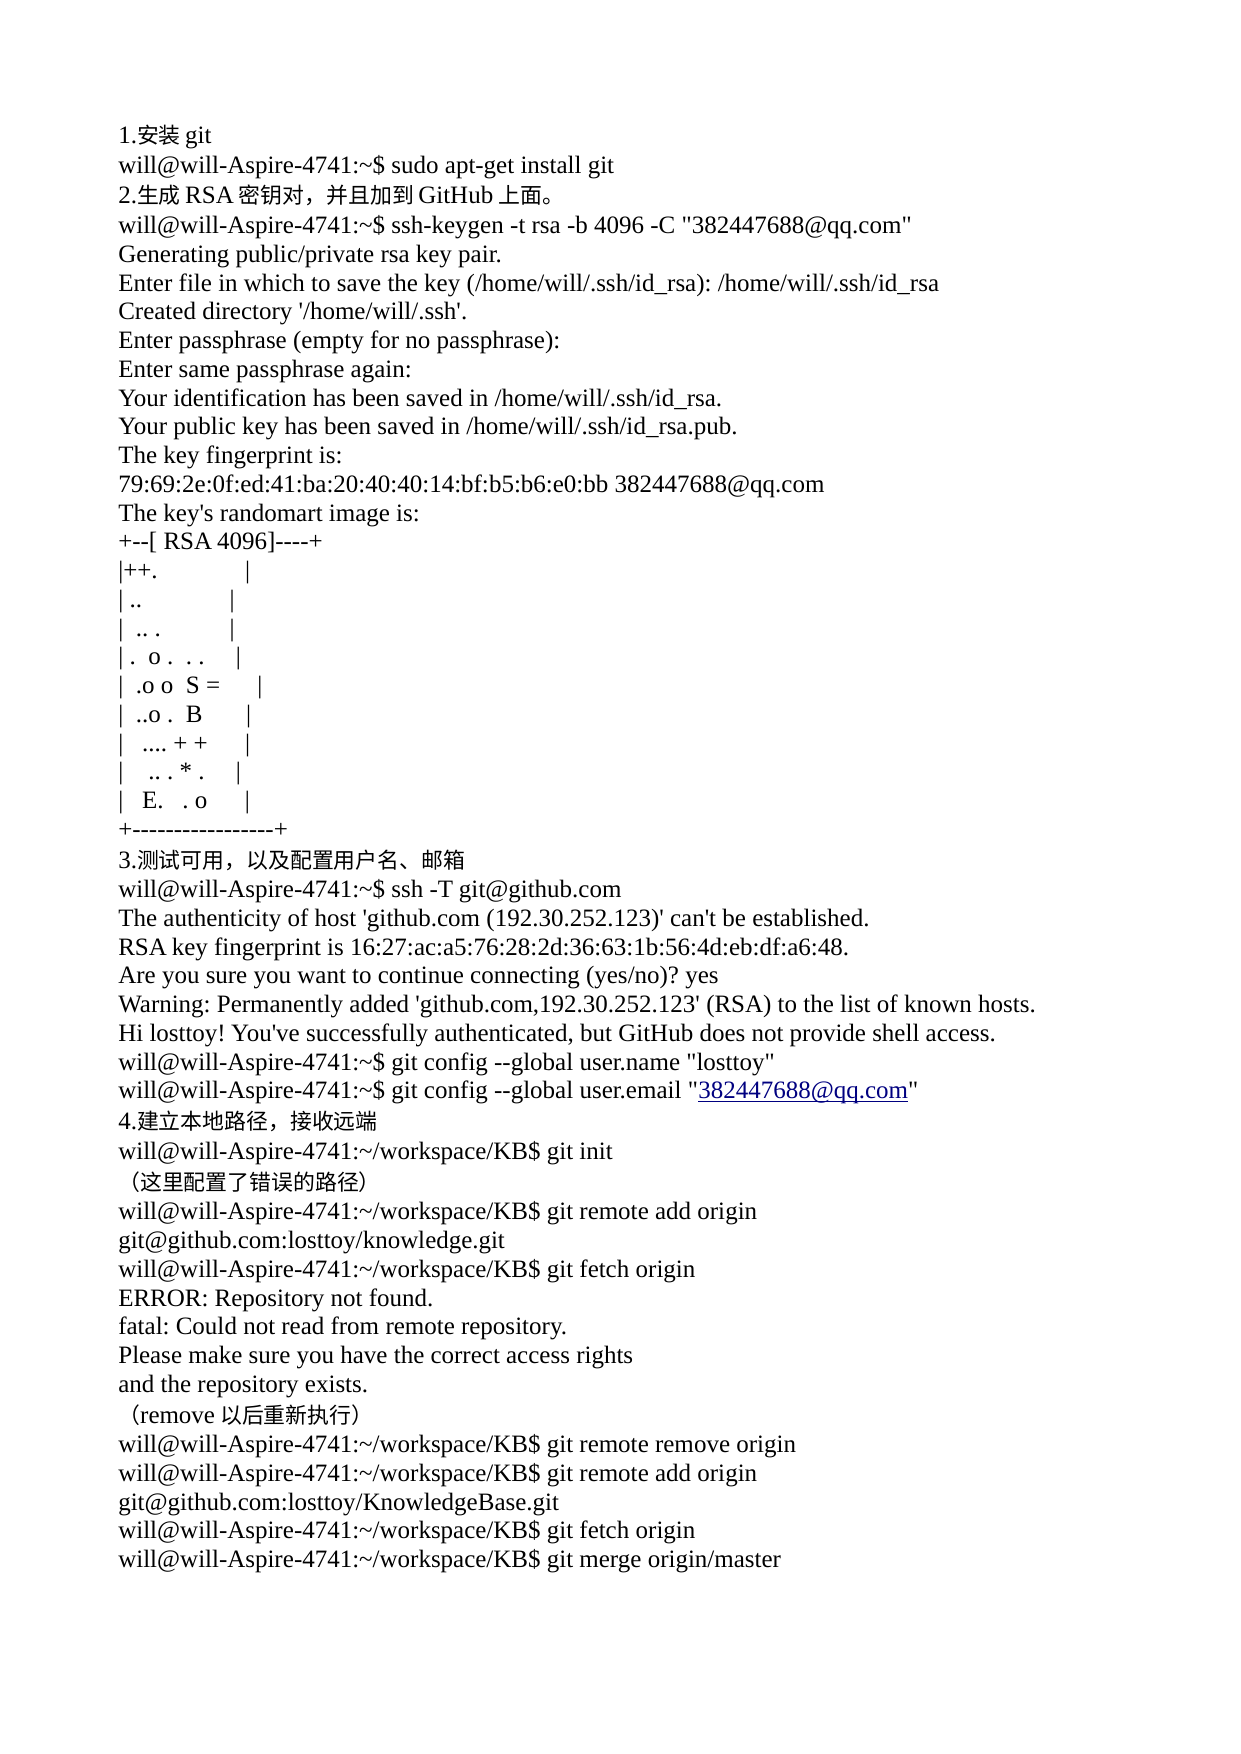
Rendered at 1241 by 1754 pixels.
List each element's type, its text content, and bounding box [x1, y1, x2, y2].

text will@will-Aspire-4741:~/workspace/KB$ git remote add origin git@github.com:losttoy/KnowledgeBase.git [118, 1458, 1122, 1516]
text Your identification has been saved in /home/will/.ssh/id_rsa. [118, 383, 1122, 411]
text will@will-Aspire-4741:~$ git config --global user.name "losttoy" [118, 1047, 1122, 1076]
text （remove以后重新执行） [118, 1398, 1122, 1429]
text will@will-Aspire-4741:~/workspace/KB$ git init [118, 1136, 1122, 1165]
text Your public key has been saved in /home/will/.ssh/id_rsa.pub. [118, 411, 1122, 440]
text Warning: Permanently added 'github.com,192.30.252.123' (RSA) to the list of known hosts. [118, 989, 1122, 1018]
text 2.生成RSA密钥对，并且加到GitHub上面。 [118, 178, 1122, 210]
text +-----------------+ [118, 814, 1122, 843]
text Enter passphrase (empty for no passphrase): [118, 325, 1122, 354]
text +--[ RSA 4096]----+ [118, 526, 1122, 555]
text Are you sure you want to continue connecting (yes/no)? yes [118, 961, 1122, 989]
text 1.安装git [118, 118, 1122, 150]
text will@will-Aspire-4741:~/workspace/KB$ git merge origin/master [118, 1544, 1122, 1573]
text and the repository exists. [118, 1369, 1122, 1398]
text | .. . * . | [118, 756, 1122, 785]
text 79:69:2e:0f:ed:41:ba:20:40:40:14:bf:b5:b6:e0:bb 382447688@qq.com [118, 469, 1122, 498]
text will@will-Aspire-4741:~$ git config --global user.email "382447688@qq.com" [118, 1076, 1122, 1104]
text Enter same passphrase again: [118, 354, 1122, 383]
text will@will-Aspire-4741:~$ sudo apt-get install git [118, 150, 1122, 178]
text | .o o S = | [118, 670, 1122, 699]
text | . o . . . | [118, 641, 1122, 670]
text The key fingerprint is: [118, 440, 1122, 469]
text Please make sure you have the correct access rights [118, 1340, 1122, 1369]
text will@will-Aspire-4741:~$ ssh -T git@github.com [118, 874, 1122, 903]
text Enter file in which to save the key (/home/will/.ssh/id_rsa): /home/will/.ssh/id_rsa [118, 268, 1122, 296]
text will@will-Aspire-4741:~$ ssh-keygen -t rsa -b 4096 -C "382447688@qq.com" [118, 210, 1122, 239]
text Generating public/private rsa key pair. [118, 239, 1122, 268]
text will@will-Aspire-4741:~/workspace/KB$ git fetch origin [118, 1254, 1122, 1283]
text Created directory '/home/will/.ssh'. [118, 296, 1122, 325]
text | .. | [118, 584, 1122, 613]
text ERROR: Repository not found. [118, 1283, 1122, 1311]
text 3.测试可用，以及配置用户名、邮箱 [118, 843, 1122, 874]
text | E. . o | [118, 785, 1122, 814]
text will@will-Aspire-4741:~/workspace/KB$ git remote remove origin [118, 1429, 1122, 1458]
text will@will-Aspire-4741:~/workspace/KB$ git fetch origin [118, 1516, 1122, 1544]
text The key's randomart image is: [118, 498, 1122, 526]
text The authenticity of host 'github.com (192.30.252.123)' can't be established. [118, 903, 1122, 932]
text fatal: Could not read from remote repository. [118, 1311, 1122, 1340]
text （这里配置了错误的路径） [118, 1165, 1122, 1196]
text | .... + + | [118, 728, 1122, 756]
text | ..o . B | [118, 699, 1122, 728]
text Hi losttoy! You've successfully authenticated, but GitHub does not provide shell access. [118, 1018, 1122, 1047]
text RSA key fingerprint is 16:27:ac:a5:76:28:2d:36:63:1b:56:4d:eb:df:a6:48. [118, 932, 1122, 961]
text 4.建立本地路径，接收远端 [118, 1104, 1122, 1136]
text will@will-Aspire-4741:~/workspace/KB$ git remote add origin git@github.com:losttoy/knowledge.git [118, 1196, 1122, 1254]
text | .. . | [118, 613, 1122, 641]
text |++. | [118, 555, 1122, 584]
